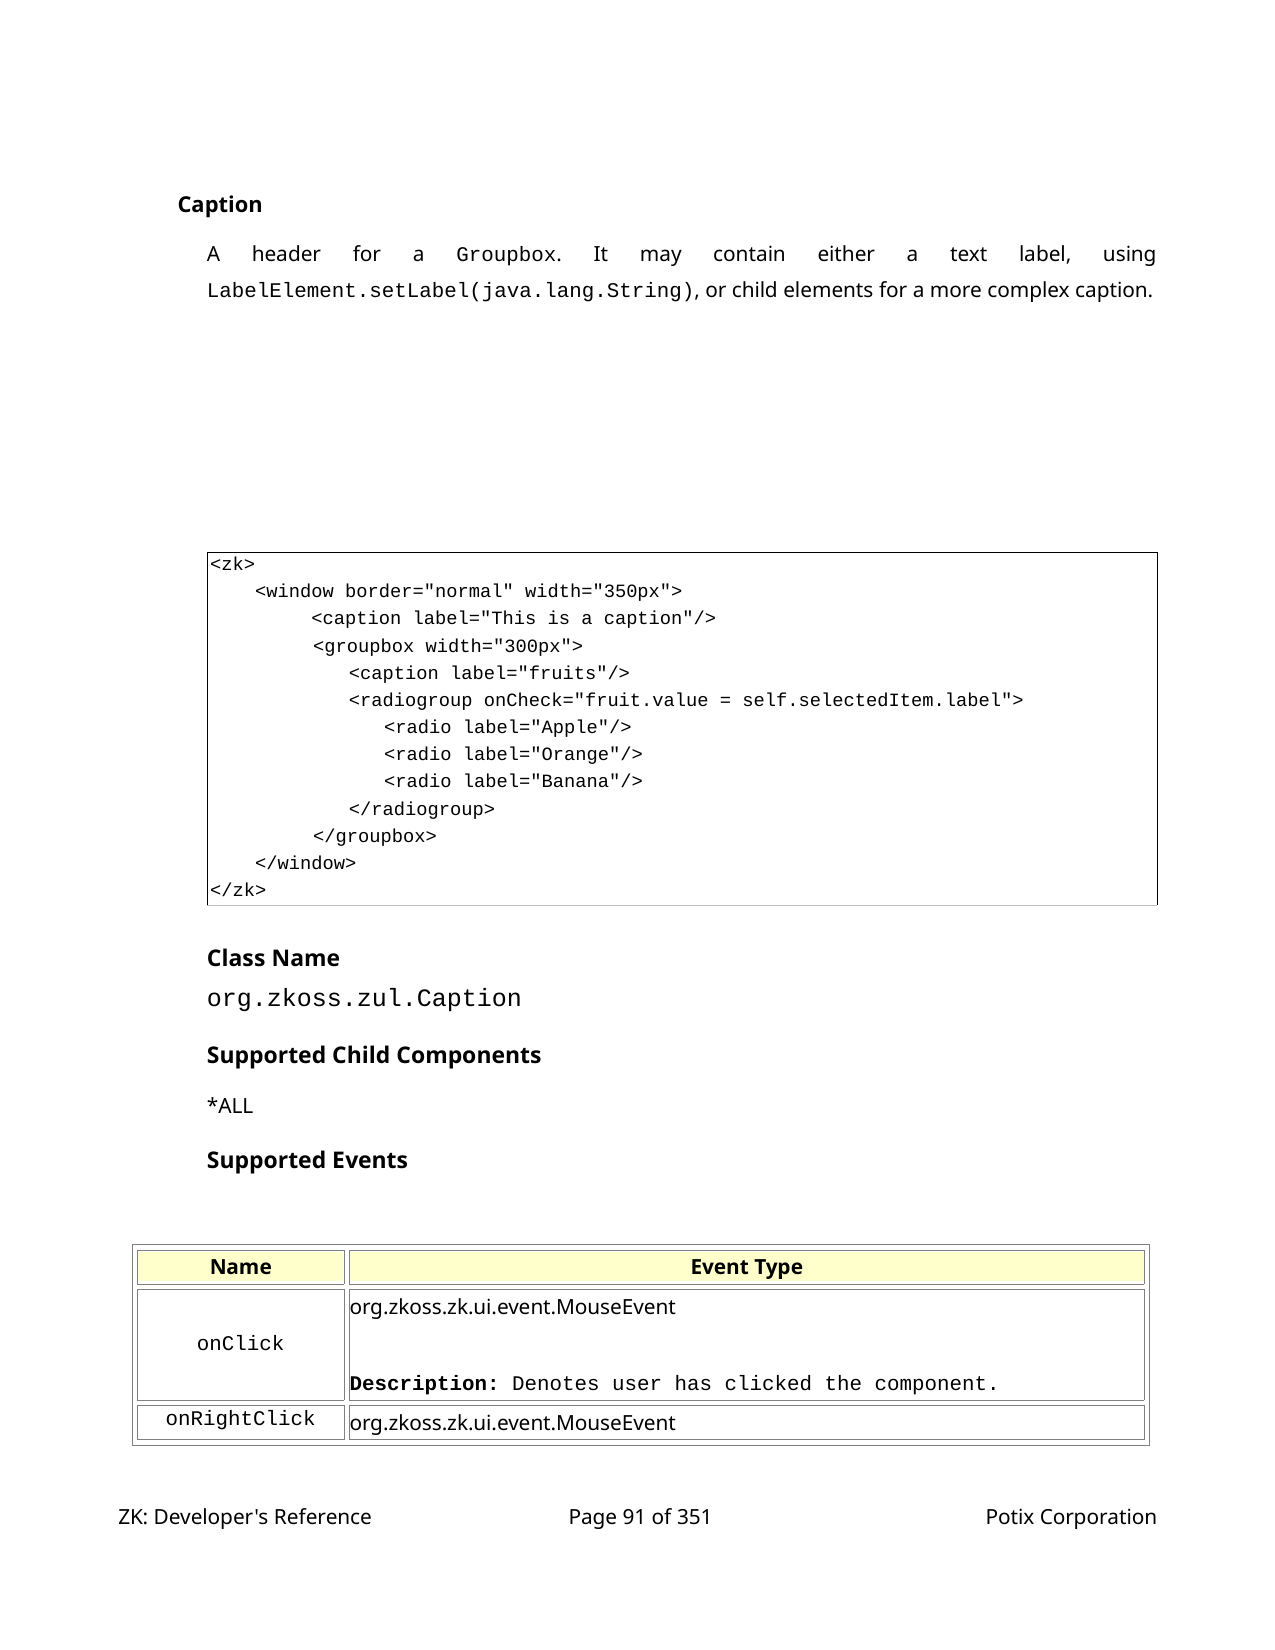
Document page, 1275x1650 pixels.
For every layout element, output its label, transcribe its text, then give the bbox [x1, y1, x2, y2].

text <window border="normal" width="350px"> [208, 579, 1157, 603]
subtitle Supported Child Components [207, 1039, 1157, 1070]
table_cell org.zkoss.zk.ui.event.MouseEvent [346, 1400, 1147, 1439]
text <radio label="Apple"/> [208, 715, 1157, 739]
table_header Event Type [346, 1245, 1147, 1283]
text <caption label="fruits"/> [208, 661, 1157, 685]
text *ALL [207, 1091, 1157, 1119]
text <radio label="Banana"/> [208, 769, 1157, 794]
subtitle Supported Events [207, 1144, 1157, 1175]
subtitle Caption [177, 189, 1157, 219]
text <radiogroup onCheck="fruit.value = self.selectedItem.label"> [208, 688, 1157, 712]
text </window> [208, 851, 1157, 875]
subtitle Class Name [207, 942, 1157, 973]
text </radiogroup> [208, 797, 1157, 821]
text <zk> [208, 553, 1157, 576]
text </groupbox> [208, 824, 1157, 848]
table_cell org.zkoss.zk.ui.event.MouseEvent Description: Denotes user has clicked the component. [346, 1284, 1147, 1400]
text org.zkoss.zul.Caption [207, 986, 1157, 1014]
table_header Name [134, 1245, 346, 1283]
text <caption label="This is a caption"/> [208, 606, 1157, 631]
text A header for a Groupbox. It may contain either a text label, using LabelElement.setLabel(java.lang.String), or child elements for a more complex caption. [207, 239, 1157, 303]
table_cell onClick [134, 1284, 346, 1400]
table_cell onRightClick [134, 1400, 346, 1439]
text <groupbox width="300px"> [208, 633, 1157, 658]
text </zk> [208, 878, 1157, 905]
text <radio label="Orange"/> [208, 742, 1157, 766]
